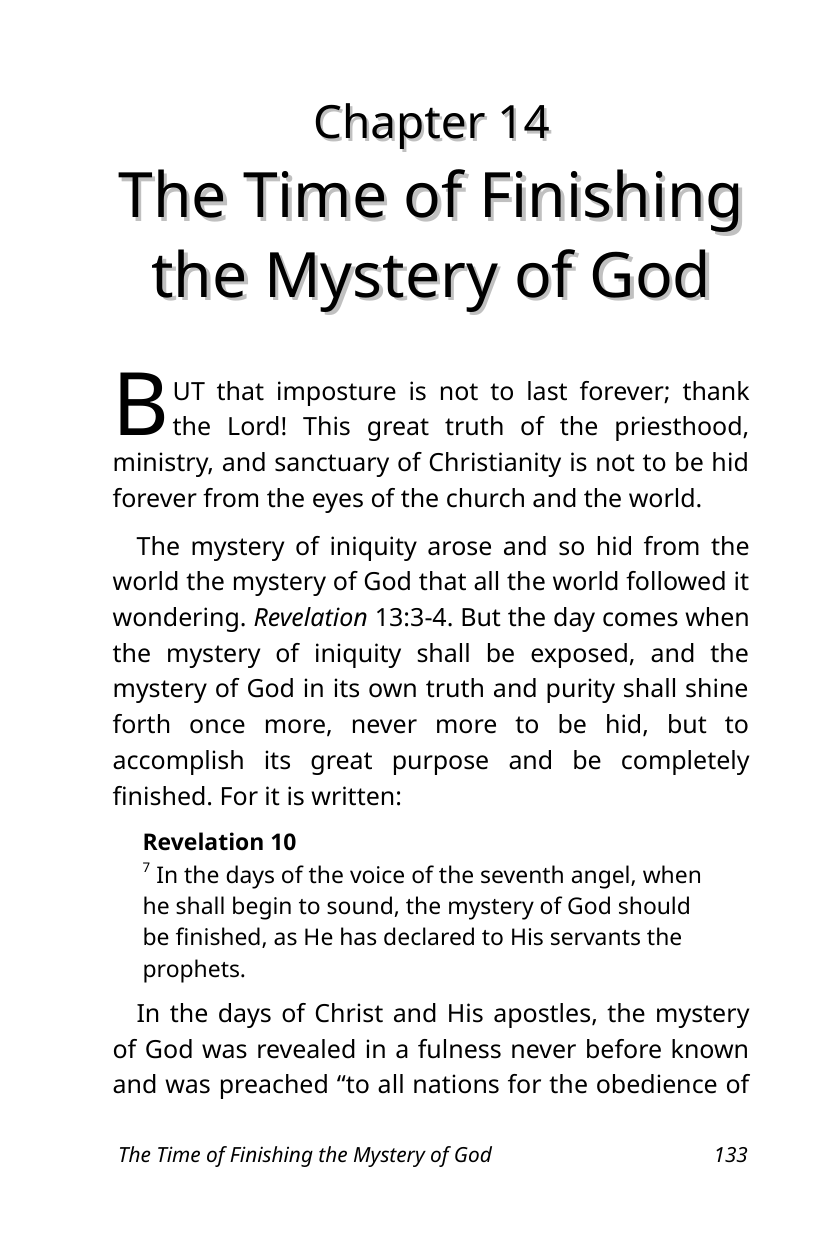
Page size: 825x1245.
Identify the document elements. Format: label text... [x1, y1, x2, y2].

text Revelation 10 [142, 826, 750, 857]
text In the days of Christ and His apostles, the mystery of God was revealed in a fulness never before known and was preached “to all nations for the obedience of [112, 996, 750, 1101]
text 7 In the days of the voice of the seventh angel, when he shall begin to sound, the mystery of God should be finished, as He has declared to His servants the prophets. [142, 859, 720, 984]
text BUT that imposture is not to last forever; thank the Lord! This great truth of the priesthood, ministry, and sanctuary of Christianity is not to be hid forever from the eyes of the church and the world. [112, 373, 750, 514]
title The Time of Finishing the Mystery of God [112, 75, 750, 313]
text The mystery of iniquity arose and so hid from the world the mystery of God that all the world followed it wondering. Revelation 13:3-4. But the day comes when the mystery of iniquity shall be exposed, and the mystery of God in its own truth and purity shall shine forth once more, never more to be hid, but to accomplish its great purpose and be completely finished. For it is written: [112, 528, 750, 812]
